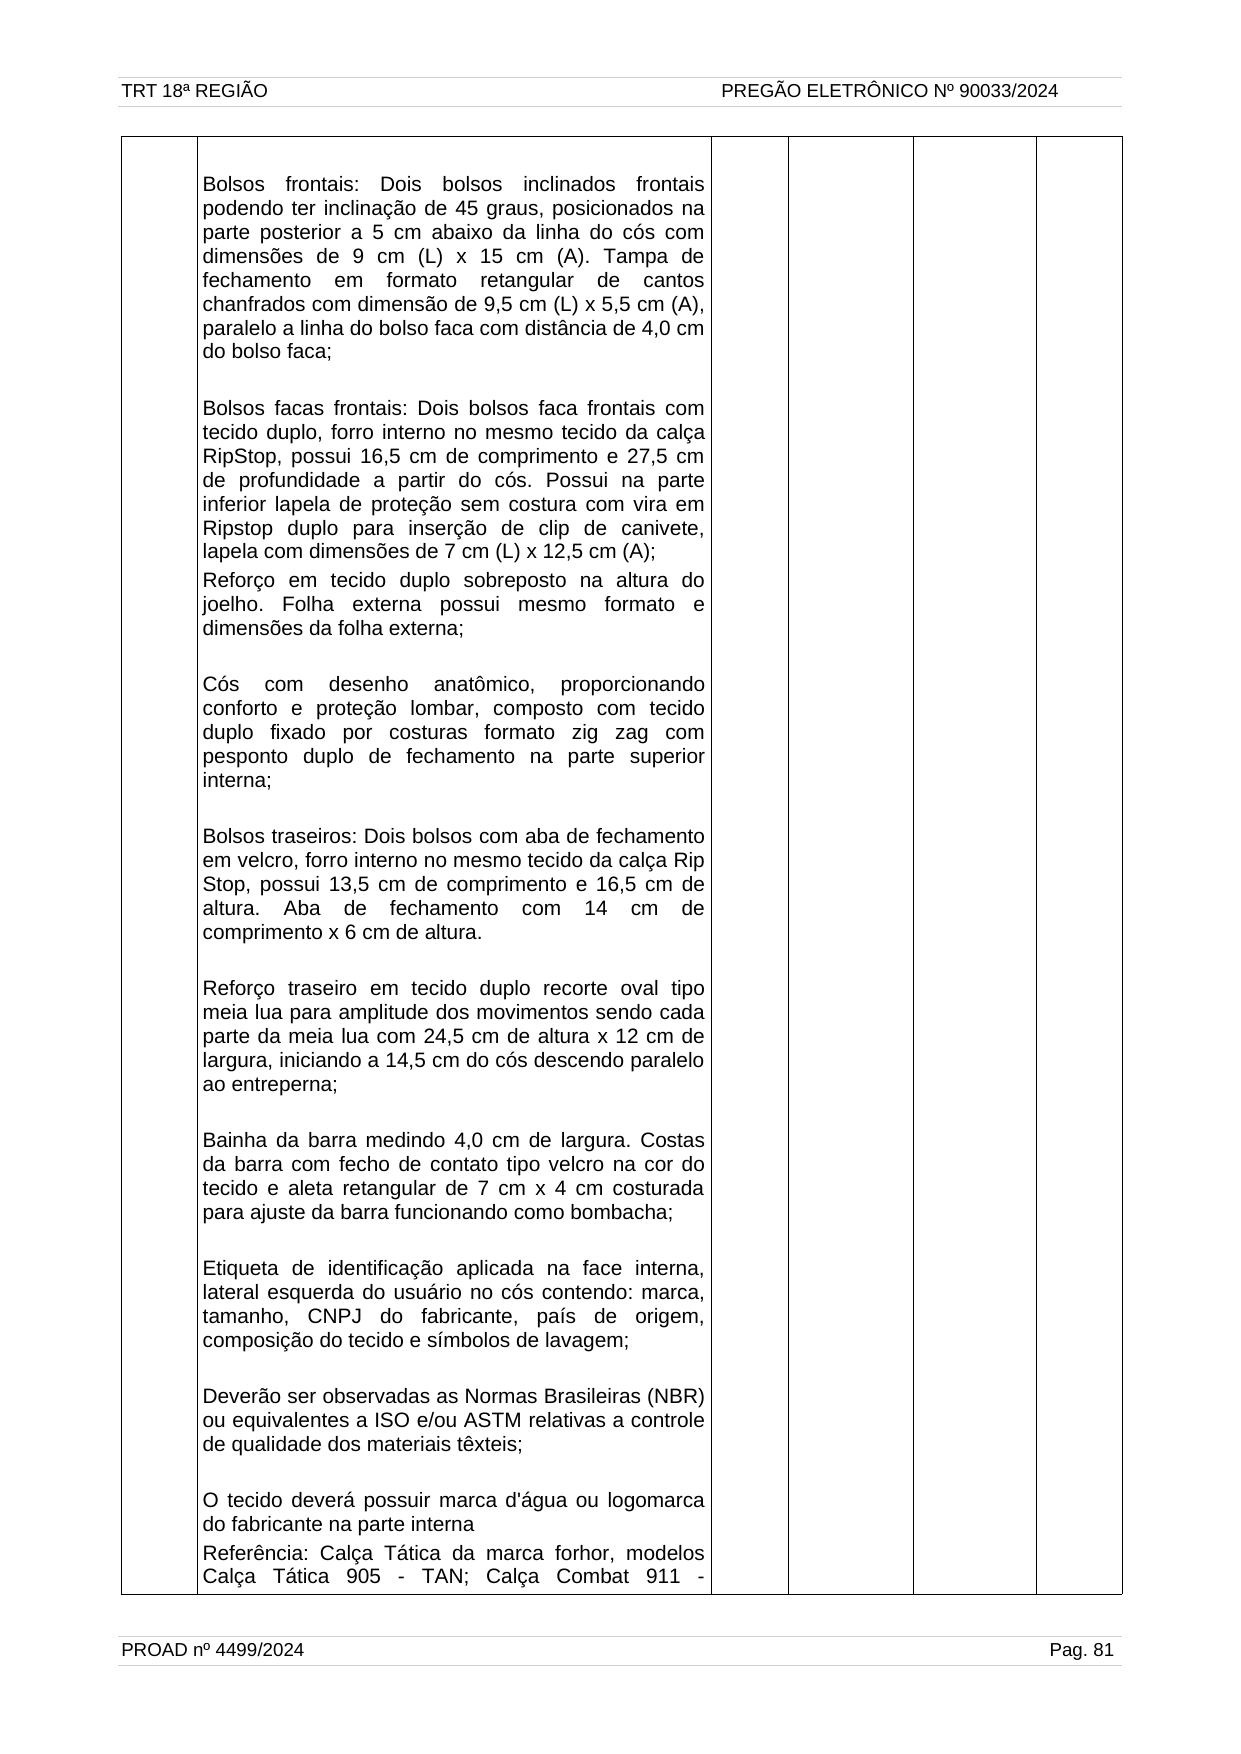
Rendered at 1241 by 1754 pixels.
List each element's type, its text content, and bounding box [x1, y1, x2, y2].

table_cell Bolsos frontais: Dois bolsos inclinados frontais podendo ter inclinação de 45 graus, posicionados na parte posterior a 5 cm abaixo da linha do cós com dimensões de 9 cm (L) x 15 cm (A). Tampa de fechamento em formato retangular de cantos chanfrados com dimensão de 9,5 cm (L) x 5,5 cm (A), paralelo a linha do bolso faca com distância de 4,0 cm do bolso faca; Bolsos facas frontais: Dois bolsos faca frontais com tecido duplo, forro interno no mesmo tecido da calça RipStop, possui 16,5 cm de comprimento e 27,5 cm de profundidade a partir do cós. Possui na parte inferior lapela de proteção sem costura com vira em Ripstop duplo para inserção de clip de canivete, lapela com dimensões de 7 cm (L) x 12,5 cm (A); Reforço em tecido duplo sobreposto na altura do joelho. Folha externa possui mesmo formato e dimensões da folha externa; Cós com desenho anatômico, proporcionando conforto e proteção lombar, composto com tecido duplo fixado por costuras formato zig zag com pesponto duplo de fechamento na parte superior interna; Bolsos traseiros: Dois bolsos com aba de fechamento em velcro, forro interno no mesmo tecido da calça Rip Stop, possui 13,5 cm de comprimento e 16,5 cm de altura. Aba de fechamento com 14 cm de comprimento x 6 cm de altura. Reforço traseiro em tecido duplo recorte oval tipo meia lua para amplitude dos movimentos sendo cada parte da meia lua com 24,5 cm de altura x 12 cm de largura, iniciando a 14,5 cm do cós descendo paralelo ao entreperna; Bainha da barra medindo 4,0 cm de largura. Costas da barra com fecho de contato tipo velcro na cor do tecido e aleta retangular de 7 cm x 4 cm costurada para ajuste da barra funcionando como bombacha; Etiqueta de identificação aplicada na face interna, lateral esquerda do usuário no cós contendo: marca, tamanho, CNPJ do fabricante, país de origem, composição do tecido e símbolos de lavagem; Deverão ser observadas as Normas Brasileiras (NBR) ou equivalentes a ISO e/ou ASTM relativas a controle de qualidade dos materiais têxteis; O tecido deverá possuir marca d'água ou logomarca do fabricante na parte interna Referência: Calça Tática da marca forhor, modelos Calça Tática 905 - TAN; Calça Combat 911 [198, 137, 711, 1594]
table_cell [789, 137, 913, 1594]
table_cell [914, 137, 1036, 1594]
table_cell [122, 137, 197, 1594]
table_cell [712, 137, 788, 1594]
table_cell [1037, 137, 1122, 1594]
